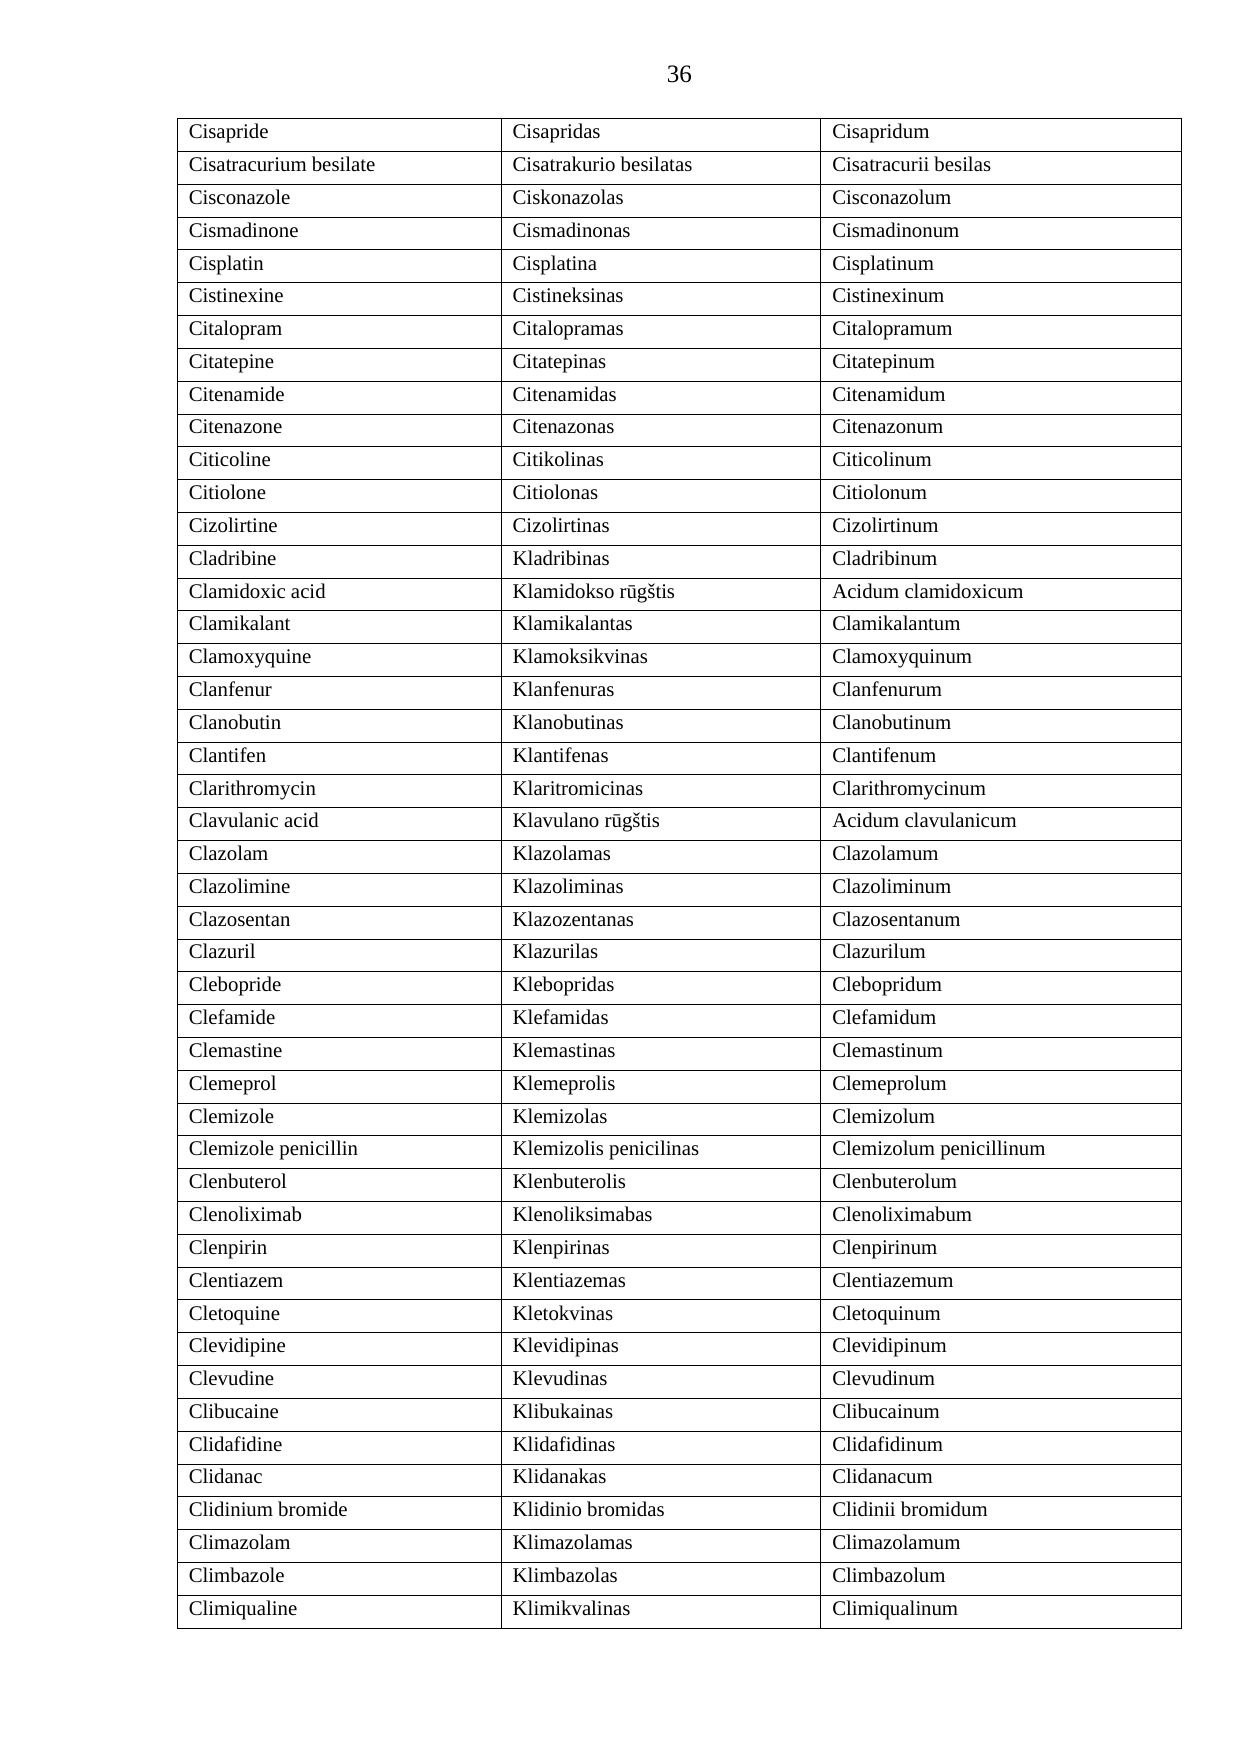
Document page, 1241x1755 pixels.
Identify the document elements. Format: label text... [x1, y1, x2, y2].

table_cell Klimbazolas [502, 1563, 820, 1595]
table_cell Citenamidum [821, 382, 1181, 413]
table_cell Cisatracurii besilas [821, 152, 1181, 184]
table_cell Klemeprolis [502, 1071, 820, 1102]
table_cell Klamoksikvinas [502, 644, 820, 676]
table_cell Clidafidinum [821, 1432, 1181, 1463]
table_cell Clenoliximab [178, 1202, 501, 1234]
table_cell Klibukainas [502, 1399, 820, 1431]
table_cell Clevudinum [821, 1366, 1181, 1398]
table_cell Clemizolum penicillinum [821, 1136, 1181, 1168]
table_cell Cismadinonas [502, 218, 820, 249]
table_cell Ciskonazolas [502, 185, 820, 217]
table_cell Clefamidum [821, 1005, 1181, 1037]
table_cell Clentiazemum [821, 1268, 1181, 1299]
table_cell Cisplatinum [821, 250, 1181, 282]
table_cell Cisconazole [178, 185, 501, 217]
table_cell Clemizolum [821, 1104, 1181, 1135]
table_cell Citalopramas [502, 316, 820, 348]
table_cell Clarithromycinum [821, 775, 1181, 807]
table_cell Clemeprol [178, 1071, 501, 1102]
table_cell Cladribine [178, 546, 501, 577]
table_cell Climazolam [178, 1530, 501, 1562]
table_cell Klemizolis penicilinas [502, 1136, 820, 1168]
table_cell Cisapridum [821, 119, 1181, 151]
table_cell Klemizolas [502, 1104, 820, 1135]
table_cell Clamidoxic acid [178, 579, 501, 610]
table_cell Citenazone [178, 415, 501, 446]
table_cell Clazurilum [821, 940, 1181, 971]
table_cell Clemastinum [821, 1038, 1181, 1070]
table_cell Klidanakas [502, 1465, 820, 1496]
table_cell Clenpirinum [821, 1235, 1181, 1267]
table_cell Klanfenuras [502, 677, 820, 709]
table_cell Klentiazemas [502, 1268, 820, 1299]
table_cell Clazoliminum [821, 874, 1181, 906]
table_cell Cisapride [178, 119, 501, 151]
table_cell Acidum clamidoxicum [821, 579, 1181, 610]
table_cell Citenazonum [821, 415, 1181, 446]
table_cell Klavulano rūgštis [502, 808, 820, 840]
table_cell Klanobutinas [502, 710, 820, 742]
table_cell Clidinium bromide [178, 1497, 501, 1529]
table_cell Citatepine [178, 349, 501, 381]
table_cell Klazozentanas [502, 907, 820, 938]
table_cell Citenamidas [502, 382, 820, 413]
table_cell Klantifenas [502, 743, 820, 774]
table_cell Clarithromycin [178, 775, 501, 807]
table_cell Clenoliximabum [821, 1202, 1181, 1234]
table_cell Klenbuterolis [502, 1169, 820, 1201]
table_cell Clentiazem [178, 1268, 501, 1299]
table_cell Clavulanic acid [178, 808, 501, 840]
table_cell Clanfenur [178, 677, 501, 709]
table_cell Clazolamum [821, 841, 1181, 873]
table_cell Clenbuterol [178, 1169, 501, 1201]
table_cell Cladribinum [821, 546, 1181, 577]
table_cell Citicolinum [821, 447, 1181, 479]
table_cell Klebopridas [502, 972, 820, 1004]
table_cell Clenpirin [178, 1235, 501, 1267]
table_cell Cisplatin [178, 250, 501, 282]
table_cell Clidinii bromidum [821, 1497, 1181, 1529]
table_cell Clibucaine [178, 1399, 501, 1431]
table_cell Cizolirtine [178, 513, 501, 545]
table_cell Clidafidine [178, 1432, 501, 1463]
table_cell Cistinexine [178, 283, 501, 315]
table_cell Clantifenum [821, 743, 1181, 774]
table_cell Cizolirtinas [502, 513, 820, 545]
table_cell Clenbuterolum [821, 1169, 1181, 1201]
table_cell Citalopramum [821, 316, 1181, 348]
table_cell Clamikalant [178, 611, 501, 643]
table_cell Clevidipinum [821, 1333, 1181, 1365]
table_cell Clazosentanum [821, 907, 1181, 938]
table_cell Citikolinas [502, 447, 820, 479]
table_cell Klefamidas [502, 1005, 820, 1037]
table_cell Cisapridas [502, 119, 820, 151]
table_cell Klaritromicinas [502, 775, 820, 807]
table_cell Clemastine [178, 1038, 501, 1070]
table_cell Clazuril [178, 940, 501, 971]
table_cell Cisatrakurio besilatas [502, 152, 820, 184]
table_cell Citenamide [178, 382, 501, 413]
table_cell Kladribinas [502, 546, 820, 577]
table_cell Citatepinum [821, 349, 1181, 381]
table_cell Clevidipine [178, 1333, 501, 1365]
table_cell Clanobutinum [821, 710, 1181, 742]
table_cell Clamoxyquine [178, 644, 501, 676]
table_cell Klidinio bromidas [502, 1497, 820, 1529]
table_cell Klenpirinas [502, 1235, 820, 1267]
table_cell Klidafidinas [502, 1432, 820, 1463]
table_cell Citalopram [178, 316, 501, 348]
table_cell Clazosentan [178, 907, 501, 938]
table_cell Klevidipinas [502, 1333, 820, 1365]
table_cell Citatepinas [502, 349, 820, 381]
table_cell Kletokvinas [502, 1300, 820, 1332]
table_cell Klenoliksimabas [502, 1202, 820, 1234]
table_cell Climazolamum [821, 1530, 1181, 1562]
table_cell Clevudine [178, 1366, 501, 1398]
table_cell Clanfenurum [821, 677, 1181, 709]
table_cell Cisatracurium besilate [178, 152, 501, 184]
table_cell Klazolamas [502, 841, 820, 873]
table_cell Klazurilas [502, 940, 820, 971]
table_cell Cletoquinum [821, 1300, 1181, 1332]
table_cell Citiolonas [502, 480, 820, 512]
table_cell Klemastinas [502, 1038, 820, 1070]
table_cell Clemizole [178, 1104, 501, 1135]
table_cell Cisconazolum [821, 185, 1181, 217]
table_cell Clebopridum [821, 972, 1181, 1004]
table_cell Cisplatina [502, 250, 820, 282]
table_cell Clazolam [178, 841, 501, 873]
table_cell Klevudinas [502, 1366, 820, 1398]
table_cell Citiolone [178, 480, 501, 512]
table_cell Cismadinone [178, 218, 501, 249]
table_cell Citenazonas [502, 415, 820, 446]
table_cell Clemeprolum [821, 1071, 1181, 1102]
table_cell Clidanac [178, 1465, 501, 1496]
table_cell Clantifen [178, 743, 501, 774]
table_cell Cizolirtinum [821, 513, 1181, 545]
table_cell Clanobutin [178, 710, 501, 742]
table_cell Cletoquine [178, 1300, 501, 1332]
table_cell Klamidokso rūgštis [502, 579, 820, 610]
table_cell Climiqualine [178, 1596, 501, 1627]
table_cell Cismadinonum [821, 218, 1181, 249]
table_cell Klimikvalinas [502, 1596, 820, 1627]
table_cell Klazoliminas [502, 874, 820, 906]
table_cell Citiolonum [821, 480, 1181, 512]
table_cell Climbazolum [821, 1563, 1181, 1595]
table_cell Clefamide [178, 1005, 501, 1037]
table_cell Klamikalantas [502, 611, 820, 643]
table_cell Climiqualinum [821, 1596, 1181, 1627]
table_cell Cistineksinas [502, 283, 820, 315]
table_cell Climbazole [178, 1563, 501, 1595]
table_cell Acidum clavulanicum [821, 808, 1181, 840]
table_cell Clidanacum [821, 1465, 1181, 1496]
table_cell Clibucainum [821, 1399, 1181, 1431]
table_cell Clamoxyquinum [821, 644, 1181, 676]
table_cell Clazolimine [178, 874, 501, 906]
table_cell Clemizole penicillin [178, 1136, 501, 1168]
table_cell Clamikalantum [821, 611, 1181, 643]
table_cell Klimazolamas [502, 1530, 820, 1562]
table_cell Clebopride [178, 972, 501, 1004]
table_cell Cistinexinum [821, 283, 1181, 315]
table_cell Citicoline [178, 447, 501, 479]
